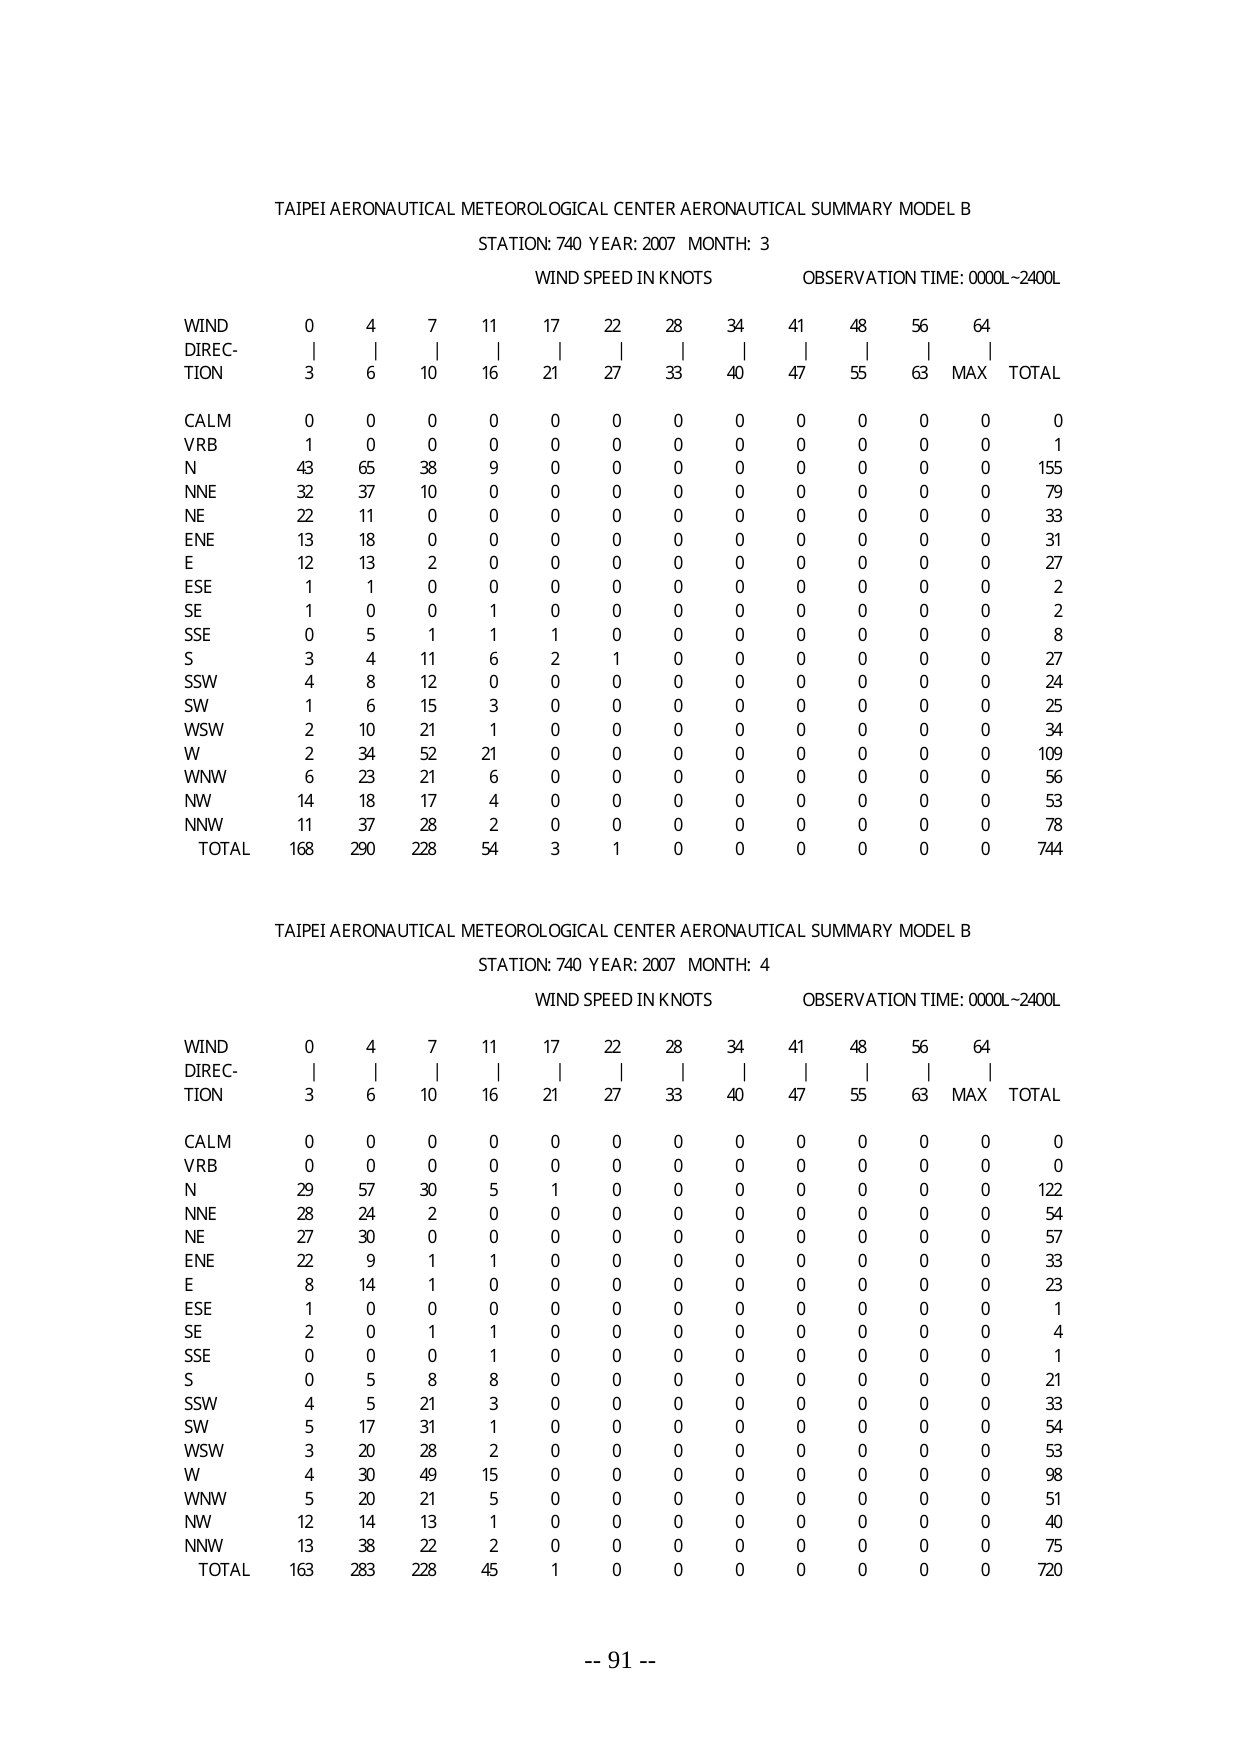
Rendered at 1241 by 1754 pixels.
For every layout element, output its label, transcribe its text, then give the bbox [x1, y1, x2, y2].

text -- 91 -- [543, 1637, 697, 1674]
